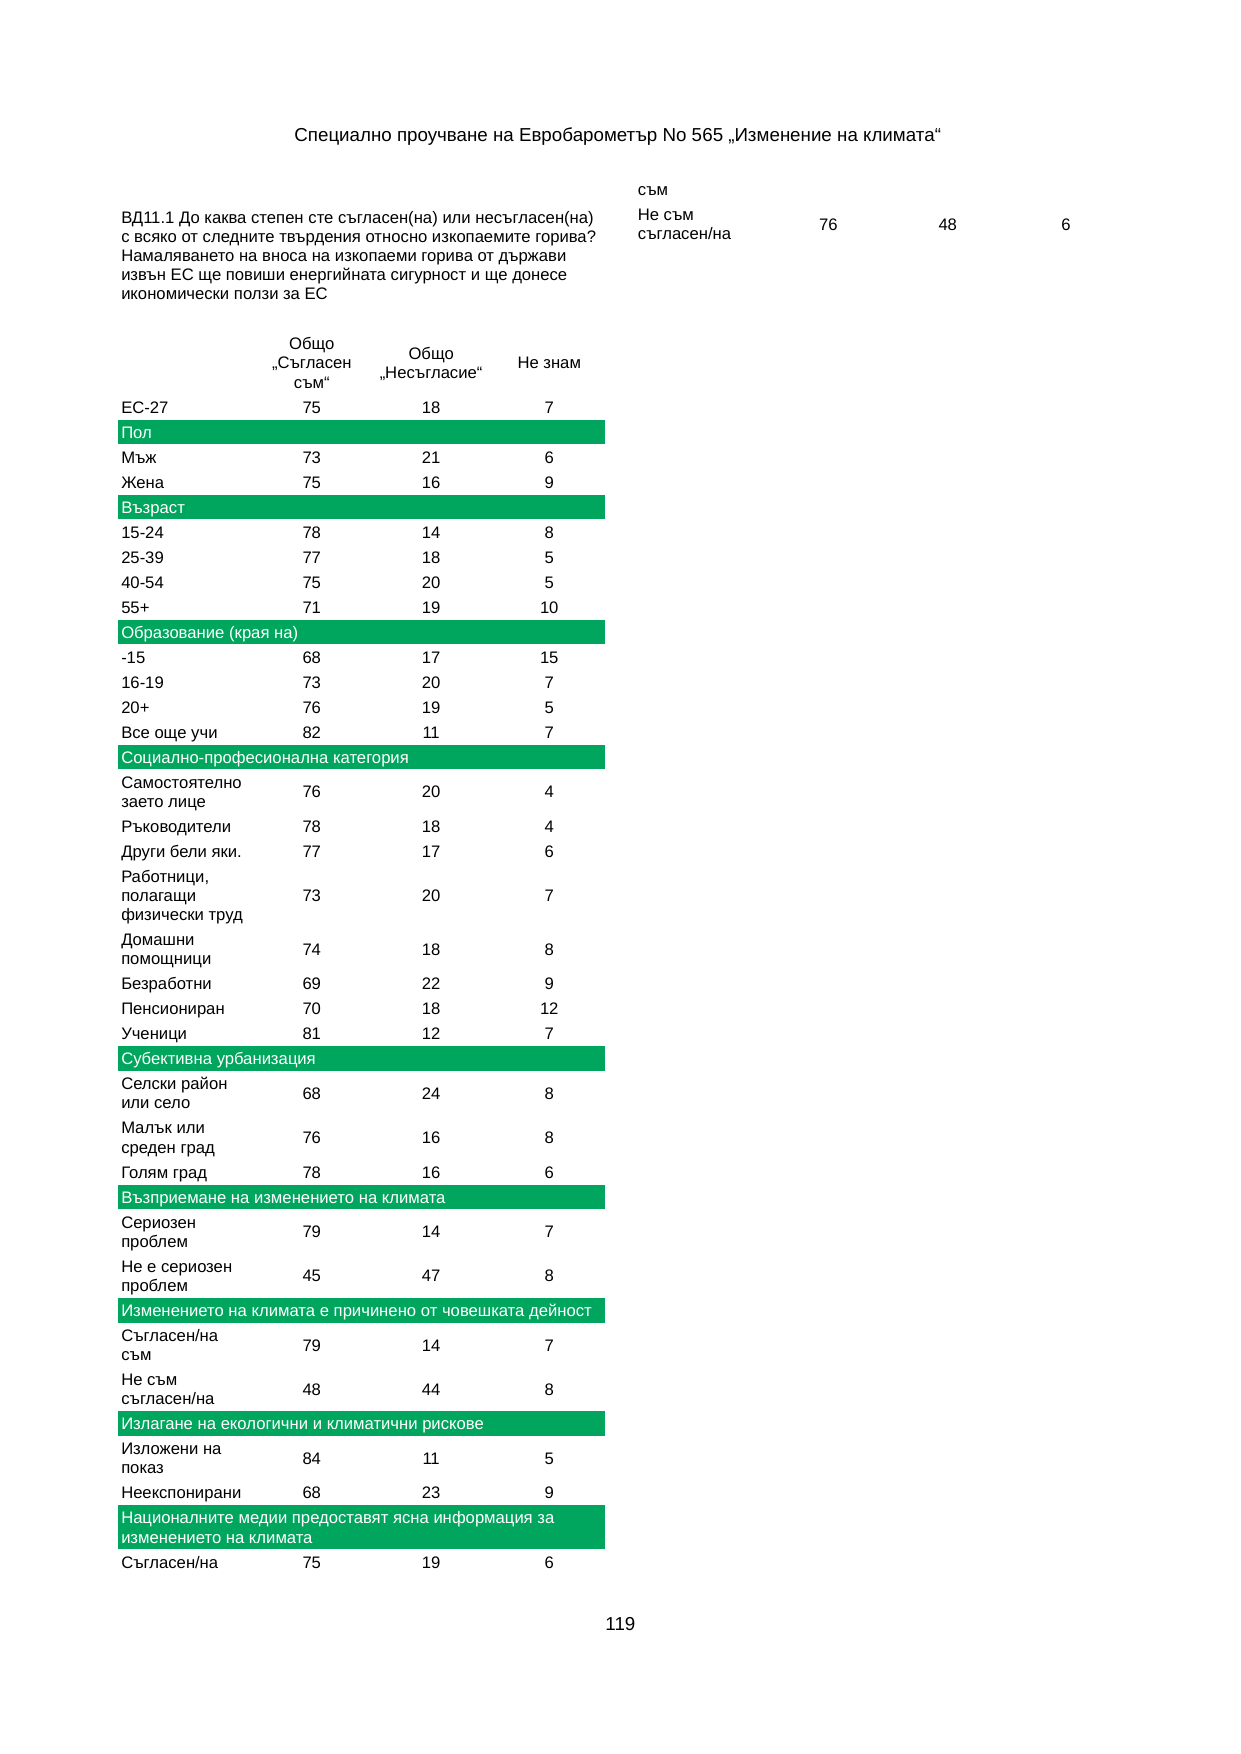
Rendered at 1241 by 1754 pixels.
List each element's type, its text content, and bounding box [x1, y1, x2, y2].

table_cell 75 [254, 395, 369, 419]
table_cell 55+ [118, 595, 254, 619]
table_cell 7 [493, 864, 605, 927]
table_cell 40-54 [118, 570, 254, 594]
table_cell 71 [254, 595, 369, 619]
table_cell 6 [493, 839, 605, 864]
table_cell 8 [493, 927, 605, 971]
table_cell Работници, полагащи физически труд [118, 864, 254, 927]
table_cell Ръководители [118, 814, 254, 839]
table_cell Съгласен/на [118, 1550, 254, 1574]
table_cell 76 [770, 202, 886, 246]
table_cell 77 [254, 545, 369, 569]
table_cell 79 [254, 1210, 369, 1254]
table_cell 16-19 [118, 670, 254, 694]
table_cell 8 [493, 1367, 605, 1411]
table_cell 9 [493, 1480, 605, 1505]
table_cell Голям град [118, 1160, 254, 1184]
table_cell 75 [254, 470, 369, 494]
table_cell 76 [254, 1115, 369, 1159]
table_cell Не знам [493, 331, 605, 394]
table_cell Изменението на климата е причинено от човешката дейност [118, 1298, 605, 1323]
table_cell 11 [369, 1436, 492, 1480]
table_cell 79 [254, 1323, 369, 1367]
table_cell Възприемане на изменението на климата [118, 1185, 605, 1209]
table_cell 82 [254, 720, 369, 744]
table_cell [493, 306, 605, 331]
table_cell 20 [369, 864, 492, 927]
table_cell Ученици [118, 1021, 254, 1046]
table_cell Сериозен проблем [118, 1210, 254, 1254]
table_cell Образование (края на) [118, 620, 605, 644]
table_cell 20 [369, 770, 492, 814]
table_cell 7 [493, 1323, 605, 1367]
table_cell 18 [369, 996, 492, 1021]
table_cell 6 [493, 1550, 605, 1574]
table_cell Безработни [118, 971, 254, 996]
table_cell 21 [369, 445, 492, 469]
table_cell 73 [254, 445, 369, 469]
table_cell Селски район или село [118, 1071, 254, 1115]
table_cell 75 [254, 1550, 369, 1574]
table_cell Не съм съгласен/на [635, 202, 770, 246]
table_cell 17 [369, 645, 492, 669]
table_cell Не съм съгласен/на [118, 1367, 254, 1411]
table_cell Националните медии предоставят ясна информация за изменението на климата [118, 1505, 605, 1549]
table_cell Мъж [118, 445, 254, 469]
table_cell 78 [254, 520, 369, 544]
table_cell 23 [369, 1480, 492, 1505]
table_cell 7 [493, 670, 605, 694]
table_cell Домашни помощници [118, 927, 254, 971]
table_cell Общо „Съгласен съм“ [254, 331, 369, 394]
table_cell 6 [493, 445, 605, 469]
table_cell 10 [493, 595, 605, 619]
table_cell 68 [254, 1071, 369, 1115]
table_cell 7 [493, 1021, 605, 1046]
table_cell 5 [493, 1436, 605, 1480]
table_cell 84 [254, 1436, 369, 1480]
table_cell 5 [493, 545, 605, 569]
table_cell Самостоятелно заето лице [118, 770, 254, 814]
table_cell 9 [493, 971, 605, 996]
table_cell Не е сериозен проблем [118, 1254, 254, 1298]
table_cell [886, 177, 1009, 202]
table_cell 20 [369, 670, 492, 694]
table_cell 81 [254, 1021, 369, 1046]
table_cell 6 [1009, 202, 1122, 246]
table_cell 7 [493, 1210, 605, 1254]
table_cell 17 [369, 839, 492, 864]
table_cell 73 [254, 864, 369, 927]
table_cell 24 [369, 1071, 492, 1115]
table_cell 14 [369, 520, 492, 544]
table_cell 68 [254, 1480, 369, 1505]
table_cell 18 [369, 545, 492, 569]
table_cell 19 [369, 1550, 492, 1574]
table_cell 48 [254, 1367, 369, 1411]
table_cell Други бели яки. [118, 839, 254, 864]
table_cell 11 [369, 720, 492, 744]
table_cell 47 [369, 1254, 492, 1298]
table_cell Все още учи [118, 720, 254, 744]
table_cell 78 [254, 1160, 369, 1184]
table_cell 14 [369, 1323, 492, 1367]
table_cell 18 [369, 395, 492, 419]
table_cell 16 [369, 1115, 492, 1159]
table_cell [770, 177, 886, 202]
table_cell 19 [369, 595, 492, 619]
table_cell съм [635, 177, 770, 202]
table_cell [254, 306, 369, 331]
table_cell 9 [493, 470, 605, 494]
table_cell [369, 306, 492, 331]
table_cell Съгласен/на съм [118, 1323, 254, 1367]
table_cell 78 [254, 814, 369, 839]
table_cell 15-24 [118, 520, 254, 544]
table_cell Жена [118, 470, 254, 494]
table_cell 8 [493, 1115, 605, 1159]
table_cell 4 [493, 770, 605, 814]
table_cell 7 [493, 720, 605, 744]
table_cell 76 [254, 695, 369, 719]
table_cell 19 [369, 695, 492, 719]
table_cell 5 [493, 695, 605, 719]
table_cell 18 [369, 814, 492, 839]
table_cell 48 [886, 202, 1009, 246]
table_cell 14 [369, 1210, 492, 1254]
table_cell 20 [369, 570, 492, 594]
table_cell 16 [369, 470, 492, 494]
table_cell 75 [254, 570, 369, 594]
table_cell 12 [493, 996, 605, 1021]
table_cell 5 [493, 570, 605, 594]
table_cell Социално-професионална категория [118, 745, 605, 769]
table_cell 15 [493, 645, 605, 669]
table_cell Изложени на показ [118, 1436, 254, 1480]
table_header ВД11.1 До каква степен сте съгласен(на) или несъгласен(на) с всяко от следните твърдения относно изкопаемите горива? Намаляването на вноса на изкопаеми горива от държави извън ЕС ще повиши енергийната сигурност и ще донесе икономически ползи за ЕС [118, 205, 605, 306]
table_cell 20+ [118, 695, 254, 719]
table_cell ЕС-27 [118, 395, 254, 419]
table_cell Малък или среден град [118, 1115, 254, 1159]
table_cell 69 [254, 971, 369, 996]
table_cell Пол [118, 420, 605, 444]
table_cell [118, 306, 254, 331]
table_cell Общо „Несъгласие“ [369, 331, 492, 394]
table_cell 8 [493, 1254, 605, 1298]
table_cell [118, 331, 254, 394]
table_cell Пенсиониран [118, 996, 254, 1021]
table_cell 22 [369, 971, 492, 996]
table_cell 12 [369, 1021, 492, 1046]
table_cell 68 [254, 645, 369, 669]
table_cell 70 [254, 996, 369, 1021]
table_cell Излагане на екологични и климатични рискове [118, 1411, 605, 1436]
table_cell 73 [254, 670, 369, 694]
table_cell 8 [493, 520, 605, 544]
table_cell 44 [369, 1367, 492, 1411]
table_cell Субективна урбанизация [118, 1046, 605, 1071]
table_cell Неекспонирани [118, 1480, 254, 1505]
table_cell 45 [254, 1254, 369, 1298]
table_cell 77 [254, 839, 369, 864]
table_cell 18 [369, 927, 492, 971]
table_cell 8 [493, 1071, 605, 1115]
table_cell 6 [493, 1160, 605, 1184]
table_cell -15 [118, 645, 254, 669]
table_cell 74 [254, 927, 369, 971]
table_cell 76 [254, 770, 369, 814]
table_cell 16 [369, 1160, 492, 1184]
table_cell 25-39 [118, 545, 254, 569]
table_cell 4 [493, 814, 605, 839]
table_cell Възраст [118, 495, 605, 519]
table_cell 7 [493, 395, 605, 419]
table_cell [1009, 177, 1122, 202]
